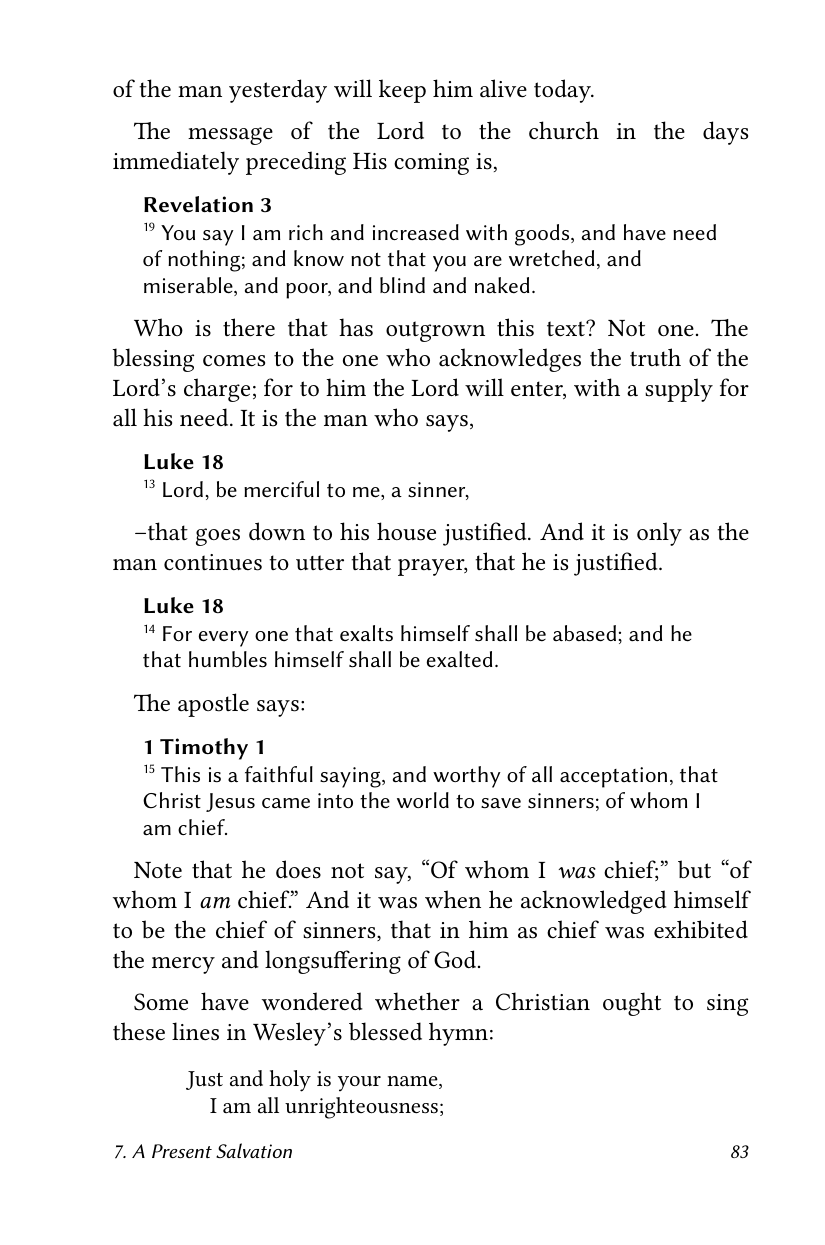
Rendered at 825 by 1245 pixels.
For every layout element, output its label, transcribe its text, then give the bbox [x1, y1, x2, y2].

text The message of the Lord to the church in the days immediately preceding His coming is, [112, 117, 750, 175]
text 13 Lord, be merciful to me, a sinner, [142, 477, 720, 503]
text –that goes down to his house justified. And it is only as the man continues to utter that prayer, that he is justified. [112, 518, 750, 577]
text Who is there that has outgrown this text? Not one. The blessing comes to the one who acknowledges the truth of the Lord’s charge; for to him the Lord will enter, with a supply for all his need. It is the man who says, [112, 314, 750, 433]
text I am all unrighteousness; [187, 1093, 750, 1119]
text Just and holy is your name, [187, 1066, 750, 1092]
text 19 You say I am rich and increased with goods, and have need of nothing; and know not that you are wretched, and miserable, and poor, and blind and naked. [142, 219, 720, 299]
text 1 Timothy 1 [142, 734, 750, 760]
text The apostle says: [112, 689, 750, 717]
text 14 For every one that exalts himself shall be abased; and he that humbles himself shall be exalted. [142, 621, 720, 673]
text Note that he does not say, “Of whom I was chief;” but “of whom I am chief.” And it was when he acknowledged himself to be the chief of sinners, that in him as chief was exhibited the mercy and longsuffering of God. [112, 856, 750, 975]
text Luke 18 [142, 593, 750, 619]
text 15 This is a faithful saying, and worthy of all acceptation, that Christ Jesus came into the world to save sinners; of whom I am chief. [142, 761, 720, 841]
text of the man yesterday will keep him alive today. [112, 75, 750, 103]
text Luke 18 [142, 449, 750, 475]
text Some have wondered whether a Christian ought to sing these lines in Wesley’s blessed hymn: [112, 988, 750, 1047]
text Revelation 3 [142, 192, 750, 218]
